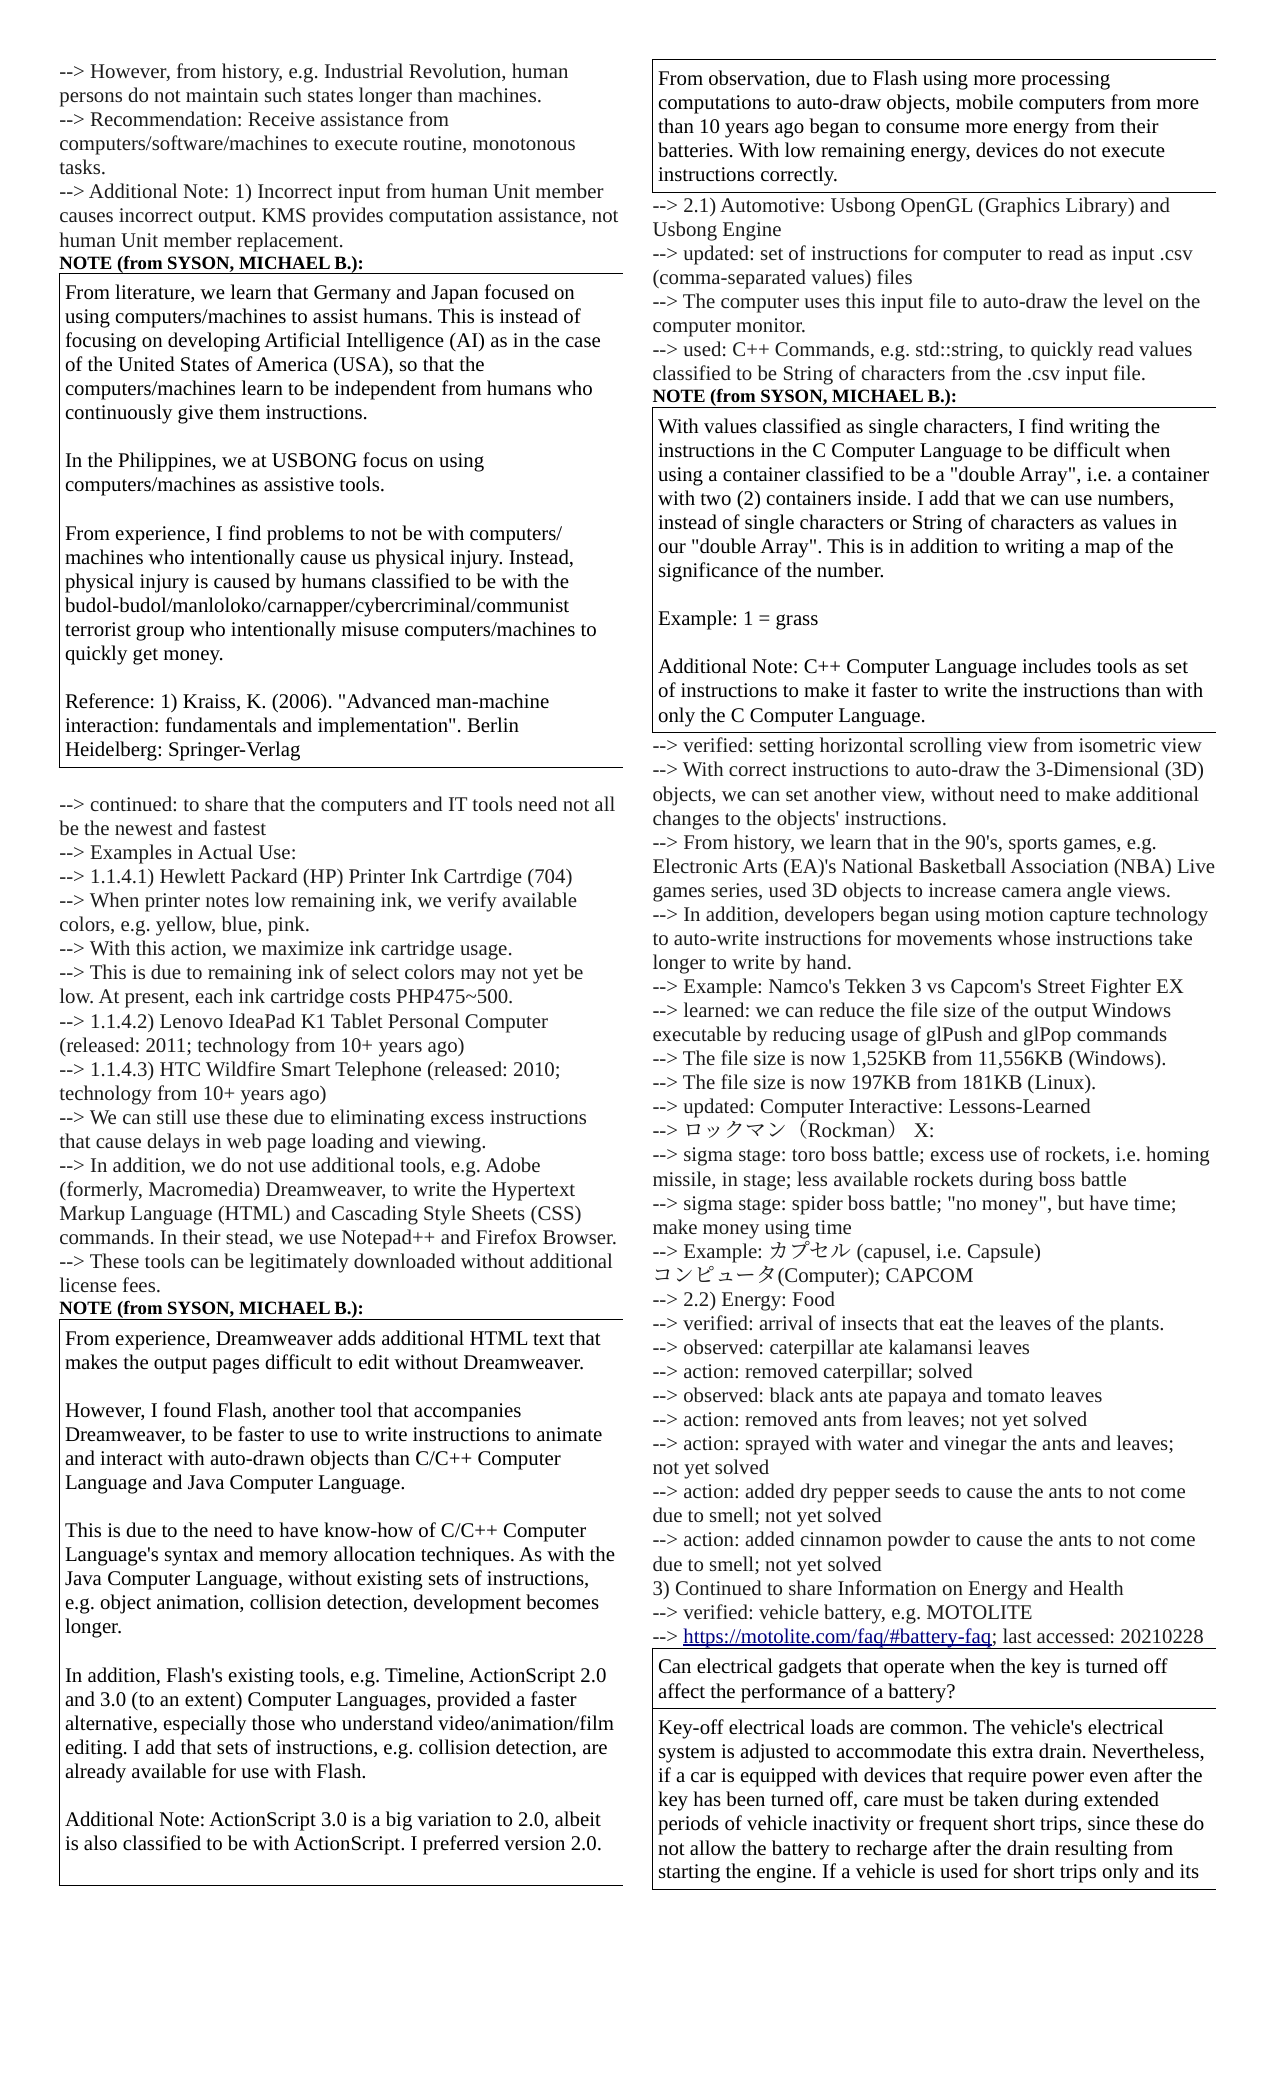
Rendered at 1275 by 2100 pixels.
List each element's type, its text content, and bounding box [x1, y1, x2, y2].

text not yet solved [652, 1455, 1216, 1479]
text --> verified: vehicle battery, e.g. MOTOLITE [652, 1599, 1216, 1624]
text --> 2.2) Energy: Food [652, 1287, 1216, 1311]
text --> When printer notes low remaining ink, we verify available colors, e.g. yellow, blue, pink. [59, 888, 623, 936]
text NOTE (from SYSON, MICHAEL B.): [652, 385, 1216, 407]
text --> observed: caterpillar ate kalamansi leaves [652, 1335, 1216, 1359]
text --> In addition, developers began using motion capture technology to auto-write instructions for movements whose instructions take longer to write by hand. [652, 902, 1216, 974]
text --> 1.1.4.2) Lenovo IdeaPad K1 Tablet Personal Computer (released: 2011; technology from 10+ years ago) [59, 1008, 623, 1057]
text --> In addition, we do not use additional tools, e.g. Adobe (formerly, Macromedia) Dreamweaver, to write the Hypertext Markup Language (HTML) and Cascading Style Sheets (CSS) commands. In their stead, we use Notepad++ and Firefox Browser. [59, 1153, 623, 1249]
text --> This is due to remaining ink of select colors may not yet be low. At present, each ink cartridge costs PHP475~500. [59, 960, 623, 1008]
text --> 1.1.4.3) HTC Wildfire Smart Telephone (released: 2010; technology from 10+ years ago) [59, 1057, 623, 1105]
text --> learned: we can reduce the file size of the output Windows executable by reducing usage of glPush and glPop commands [652, 998, 1216, 1046]
text --> verified: arrival of insects that eat the leaves of the plants. [652, 1311, 1216, 1335]
text --> updated: Computer Interactive: Lessons-Learned [652, 1094, 1216, 1118]
text --> used: C++ Commands, e.g. std::string, to quickly read values classified to be String of characters from the .csv input file. [652, 337, 1216, 385]
text --> https://motolite.com/faq/#battery-faq; last accessed: 20210228 [652, 1624, 1216, 1648]
text NOTE (from SYSON, MICHAEL B.): [59, 1297, 623, 1319]
table_cell Key-off electrical loads are common. The vehicle's electrical system is adjusted to accommodate this extra drain. Nevertheless, if a car is equipped with devices that require power even after the key has been turned off, care must be taken during extended periods of vehicle inactivity or frequent short trips, since these do not allow the battery to recharge after the drain resulting from starting the engine. If a vehicle is used for short trips only and its [653, 1709, 1216, 1889]
text --> From history, we learn that in the 90's, sports games, e.g. Electronic Arts (EA)'s National Basketball Association (NBA) Live games series, used 3D objects to increase camera angle views. [652, 829, 1216, 902]
text コンピュータ(Computer); CAPCOM [652, 1263, 1216, 1287]
text --> action: removed caterpillar; solved [652, 1359, 1216, 1383]
text --> With correct instructions to auto-draw the 3-Dimensional (3D) objects, we can set another view, without need to make additional changes to the objects' instructions. [652, 757, 1216, 829]
text --> updated: set of instructions for computer to read as input .csv (comma-separated values) files [652, 241, 1216, 289]
text --> However, from history, e.g. Industrial Revolution, human persons do not maintain such states longer than machines. [59, 59, 623, 107]
text --> verified: setting horizontal scrolling view from isometric view [652, 733, 1216, 757]
text --> action: sprayed with water and vinegar the ants and leaves; [652, 1431, 1216, 1455]
text --> The file size is now 1,525KB from 11,556KB (Windows). [652, 1046, 1216, 1070]
text --> 2.1) Automotive: Usbong OpenGL (Graphics Library) and Usbong Engine [652, 193, 1216, 241]
text --> 1.1.4.1) Hewlett Packard (HP) Printer Ink Cartrdige (704) [59, 864, 623, 888]
table_header From observation, due to Flash using more processing computations to auto-draw objects, mobile computers from more than 10 years ago began to consume more energy from their batteries. With low remaining energy, devices do not execute instructions correctly. [653, 60, 1216, 192]
text --> Example: カプセル (capusel, i.e. Capsule) [652, 1239, 1216, 1263]
text --> action: added dry pepper seeds to cause the ants to not come due to smell; not yet solved [652, 1479, 1216, 1527]
text --> observed: black ants ate papaya and tomato leaves [652, 1383, 1216, 1407]
text --> Additional Note: 1) Incorrect input from human Unit member causes incorrect output. KMS provides computation assistance, not human Unit member replacement. [59, 179, 623, 252]
table_header From literature, we learn that Germany and Japan focused on using computers/machines to assist humans. This is instead of focusing on developing Artificial Intelligence (AI) as in the case of the United States of America (USA), so that the computers/machines learn to be independent from humans who continuously give them instructions. In the Philippines, we at USBONG focus on using computers/machines as assistive tools. From experience, I find problems to not be with computers/ machines who intentionally cause us physical injury. Instead, physical injury is caused by humans classified to be with the budol-budol/manloloko/carnapper/cybercriminal/communist terrorist group who intentionally misuse computers/machines to quickly get money. Reference: 1) Kraiss, K. (2006). "Advanced man-machine interaction: fundamentals and implementation". Berlin Heidelberg: Springer-Verlag [60, 274, 623, 767]
text --> sigma stage: spider boss battle; "no money", but have time; make money using time [652, 1191, 1216, 1239]
text --> ロックマン（Rockman） X: [652, 1118, 1216, 1142]
text --> The file size is now 197KB from 181KB (Linux). [652, 1070, 1216, 1094]
text --> action: removed ants from leaves; not yet solved [652, 1407, 1216, 1431]
text --> Example: Namco's Tekken 3 vs Capcom's Street Fighter EX [652, 974, 1216, 998]
table_header Can electrical gadgets that operate when the key is turned off affect the performance of a battery? [653, 1649, 1216, 1708]
table_header With values classified as single characters, I find writing the instructions in the C Computer Language to be difficult when using a container classified to be a "double Array", i.e. a container with two (2) containers inside. I add that we can use numbers, instead of single characters or String of characters as values in our "double Array". This is in addition to writing a map of the significance of the number. Example: 1 = grass Additional Note: C++ Computer Language includes tools as set of instructions to make it faster to write the instructions than with only the C Computer Language. [653, 408, 1216, 732]
text 3) Continued to share Information on Energy and Health [652, 1576, 1216, 1599]
text --> Examples in Actual Use: [59, 840, 623, 864]
text --> We can still use these due to eliminating excess instructions that cause delays in web page loading and viewing. [59, 1105, 623, 1153]
text --> With this action, we maximize ink cartridge usage. [59, 936, 623, 960]
text NOTE (from SYSON, MICHAEL B.): [59, 252, 623, 273]
text --> These tools can be legitimately downloaded without additional license fees. [59, 1249, 623, 1297]
table_header From experience, Dreamweaver adds additional HTML text that makes the output pages difficult to edit without Dreamweaver. However, I found Flash, another tool that accompanies Dreamweaver, to be faster to use to write instructions to animate and interact with auto-drawn objects than C/C++ Computer Language and Java Computer Language. This is due to the need to have know-how of C/C++ Computer Language's syntax and memory allocation techniques. As with the Java Computer Language, without existing sets of instructions, e.g. object animation, collision detection, development becomes longer. In addition, Flash's existing tools, e.g. Timeline, ActionScript 2.0 and 3.0 (to an extent) Computer Languages, provided a faster alternative, especially those who understand video/animation/film editing. I add that sets of instructions, e.g. collision detection, are already available for use with Flash. Additional Note: ActionScript 3.0 is a big variation to 2.0, albeit is also classified to be with ActionScript. I preferred version 2.0. [60, 1320, 623, 1885]
text --> action: added cinnamon powder to cause the ants to not come due to smell; not yet solved [652, 1527, 1216, 1576]
text --> Recommendation: Receive assistance from computers/software/machines to execute routine, monotonous tasks. [59, 107, 623, 179]
text --> continued: to share that the computers and IT tools need not all be the newest and fastest [59, 792, 623, 840]
text --> sigma stage: toro boss battle; excess use of rockets, i.e. homing missile, in stage; less available rockets during boss battle [652, 1142, 1216, 1191]
text --> The computer uses this input file to auto-draw the level on the computer monitor. [652, 289, 1216, 337]
